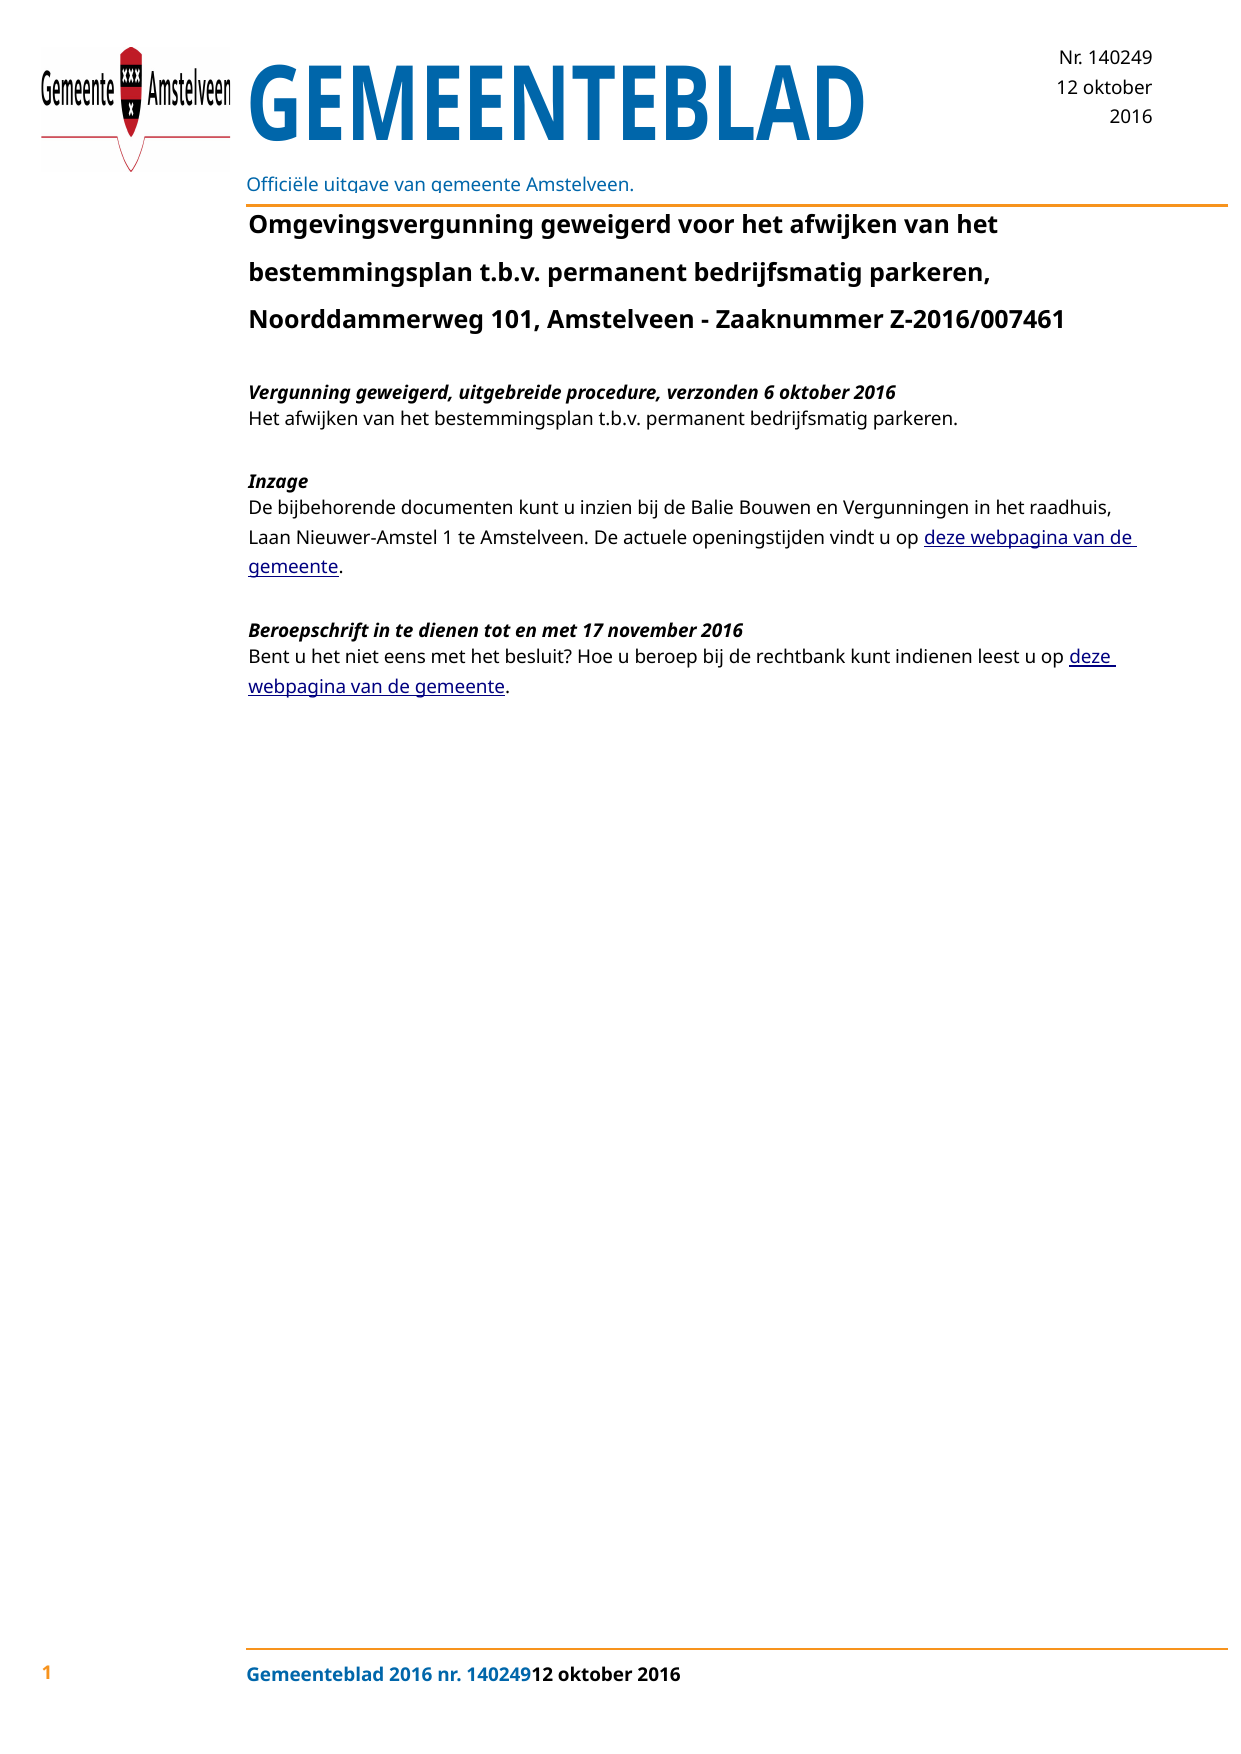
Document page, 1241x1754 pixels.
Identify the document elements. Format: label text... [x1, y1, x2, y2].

text Bent u het niet eens met het besluit? Hoe u beroep bij de rechtbank kunt indienen leest u op deze webpagina van de gemeente. [248, 643, 1152, 699]
text Inzage [248, 469, 1152, 494]
text Omgevingsvergunning geweigerd voor het afwijken van het bestemmingsplan t.b.v. permanent bedrijfsmatig parkeren, Noorddammerweg 101, Amstelveen - Zaaknummer Z-2016/007461 [248, 207, 1152, 336]
text Het afwijken van het bestemmingsplan t.b.v. permanent bedrijfsmatig parkeren. [248, 405, 1152, 431]
text De bijbehorende documenten kunt u inzien bij de Balie Bouwen en Vergunningen in het raadhuis, Laan Nieuwer-Amstel 1 te Amstelveen. De actuele openingstijden vindt u op deze webpagina van de gemeente. [248, 494, 1152, 579]
text Beroepschrift in te dienen tot en met 17 november 2016 [248, 618, 1152, 643]
text Vergunning geweigerd, uitgebreide procedure, verzonden 6 oktober 2016 [248, 379, 1152, 405]
picture [41, 47, 231, 172]
